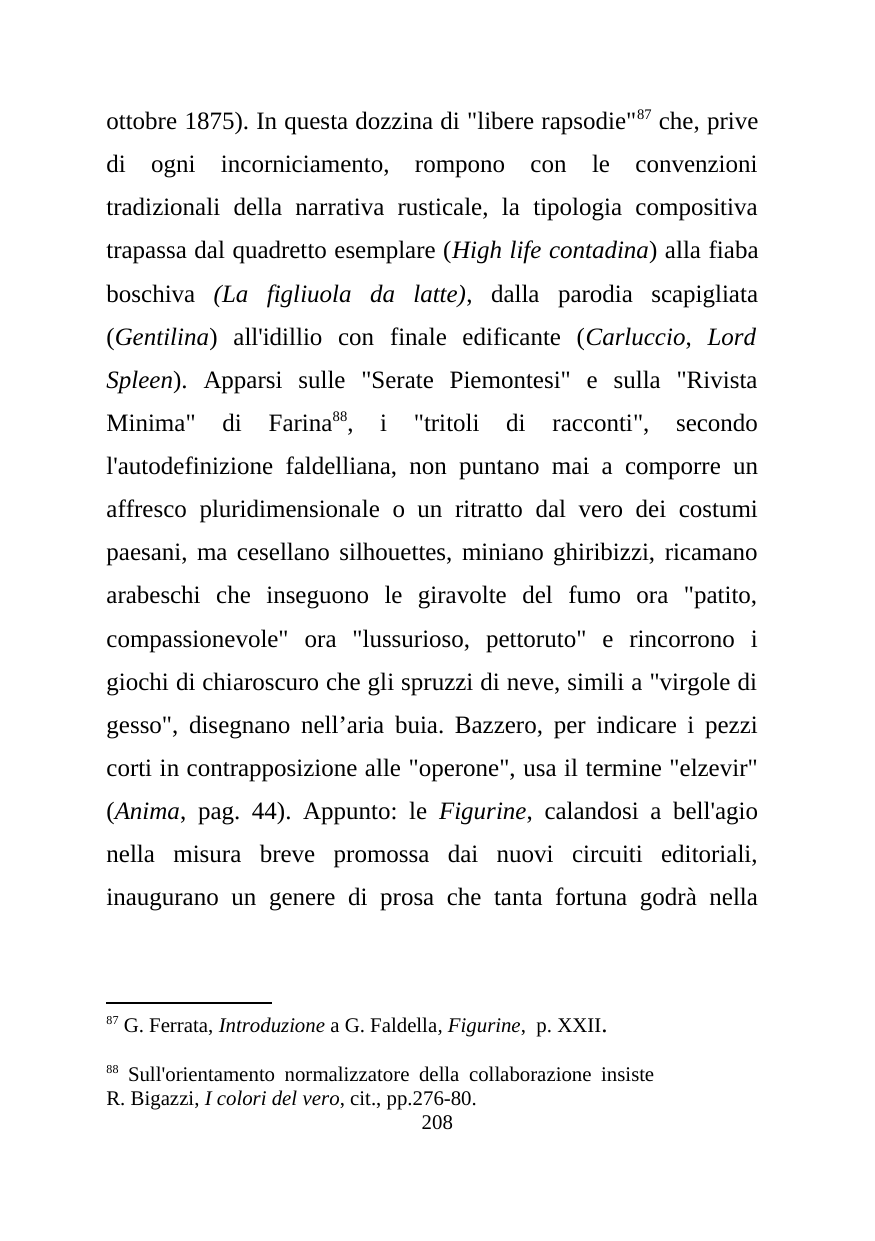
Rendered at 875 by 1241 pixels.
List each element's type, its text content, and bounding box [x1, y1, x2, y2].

text Sull'orientamento normalizzatore della collaborazione insiste R. Bigazzi, I colori del vero, cit., pp.276-80. [106, 1062, 655, 1110]
text G. Ferrata, Introduzione a G. Faldella, Figurine, p. XXII. [106, 1009, 768, 1038]
text ottobre 1875). In questa dozzina di "libere rapsodie" che, prive di ogni incorniciamento, rompono con le convenzioni tradizionali della narrativa rusticale, la tipologia compositiva trapassa dal quadretto esemplare (High life contadina) alla fiaba boschiva (La figliuola da latte), dalla parodia scapigliata (Gentilina) all'idillio con finale edificante (Carluccio, Lord Spleen). Apparsi sulle "Serate Piemontesi" e sulla "Rivista Minima" di Farina, i "tritoli di racconti", secondo l'autodefinizione faldelliana, non puntano mai a comporre un affresco pluridimensionale o un ritratto dal vero dei costumi paesani, ma cesellano silhouettes, miniano ghiribizzi, ricamano arabeschi che inseguono le giravolte del fumo ora "patito, compassionevole" ora "lussurioso, pettoruto" e rincorrono i giochi di chiaroscuro che gli spruzzi di neve, simili a "virgole di gesso", disegnano nell’aria buia. Bazzero, per indicare i pezzi corti in contrapposizione alle "operone", usa il termine "elzevir" (Anima, pag. 44). Appunto: le Figurine, calandosi a bell'agio nella misura breve promossa dai nuovi circuiti editoriali, inaugurano un genere di prosa che tanta fortuna godrà nella [106, 106, 758, 911]
